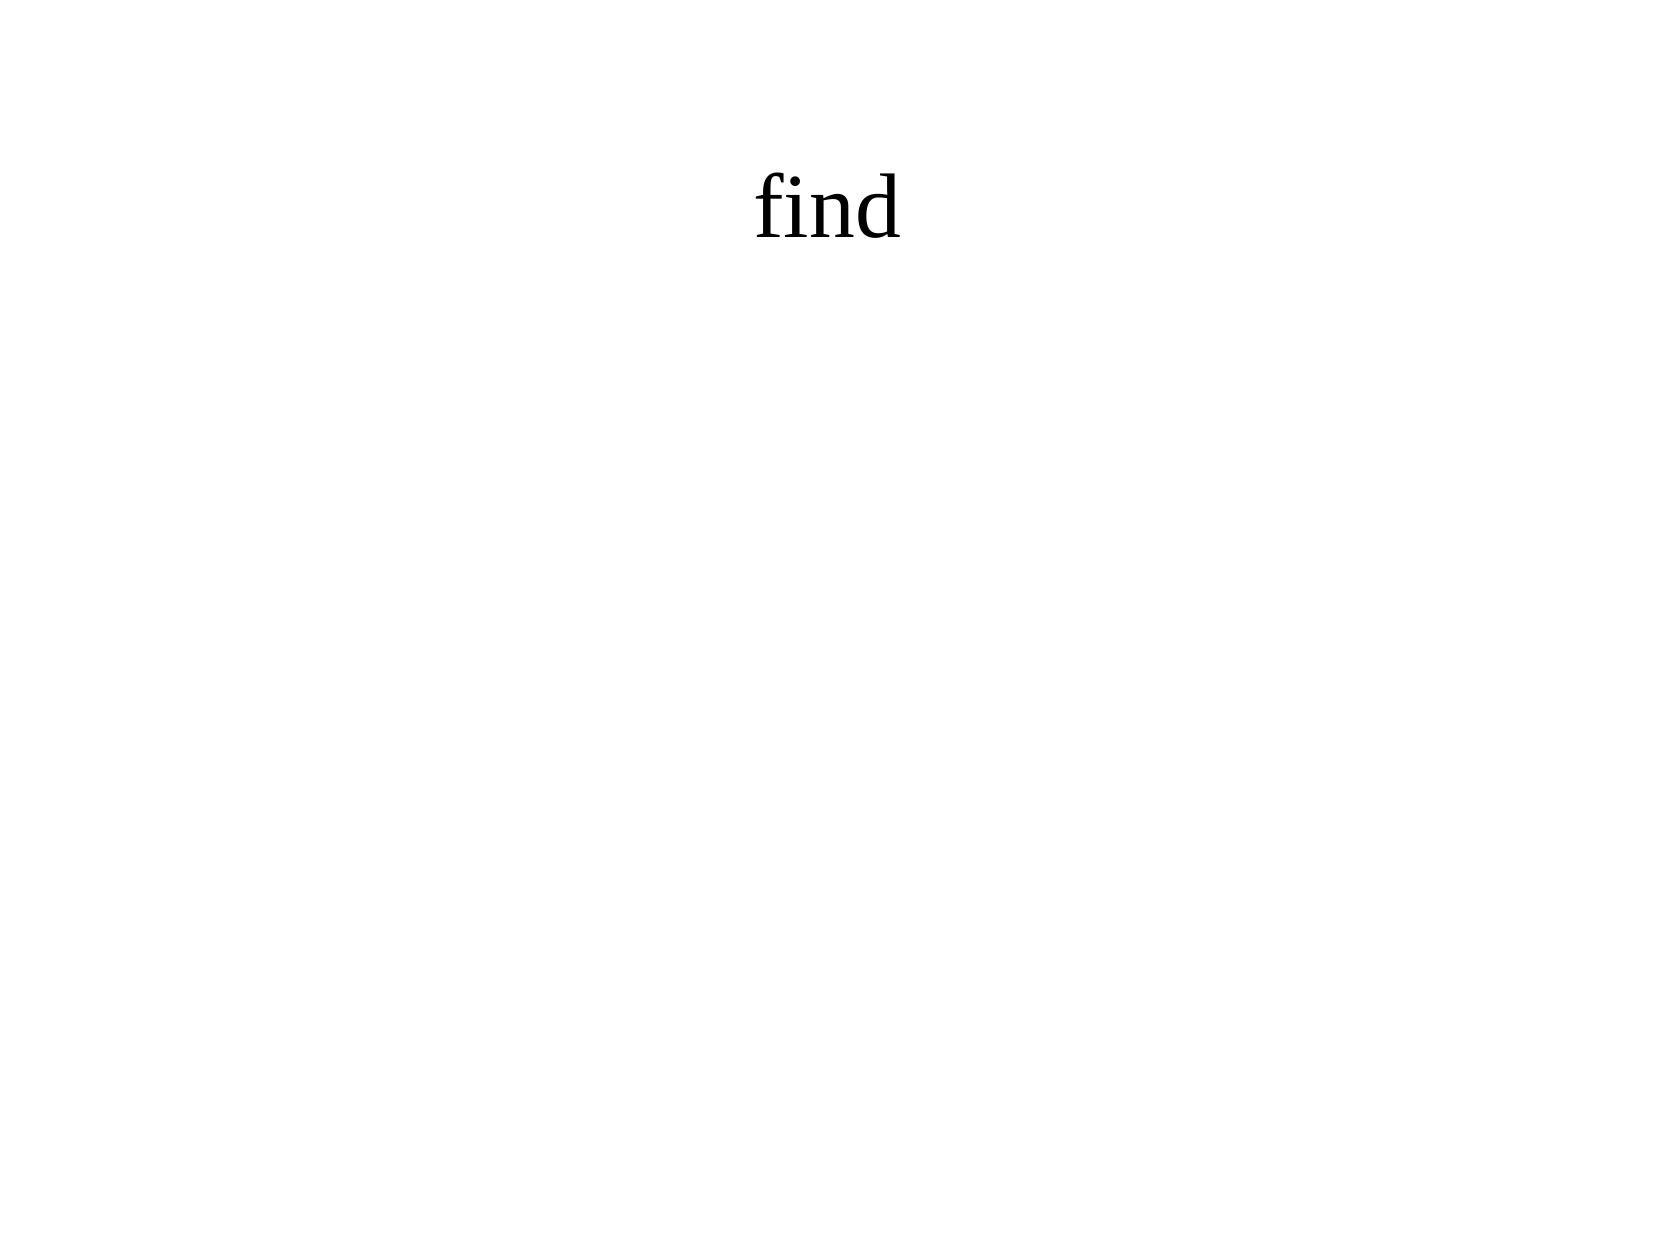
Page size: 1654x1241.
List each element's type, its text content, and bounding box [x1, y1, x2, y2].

title find [121, 102, 1534, 311]
